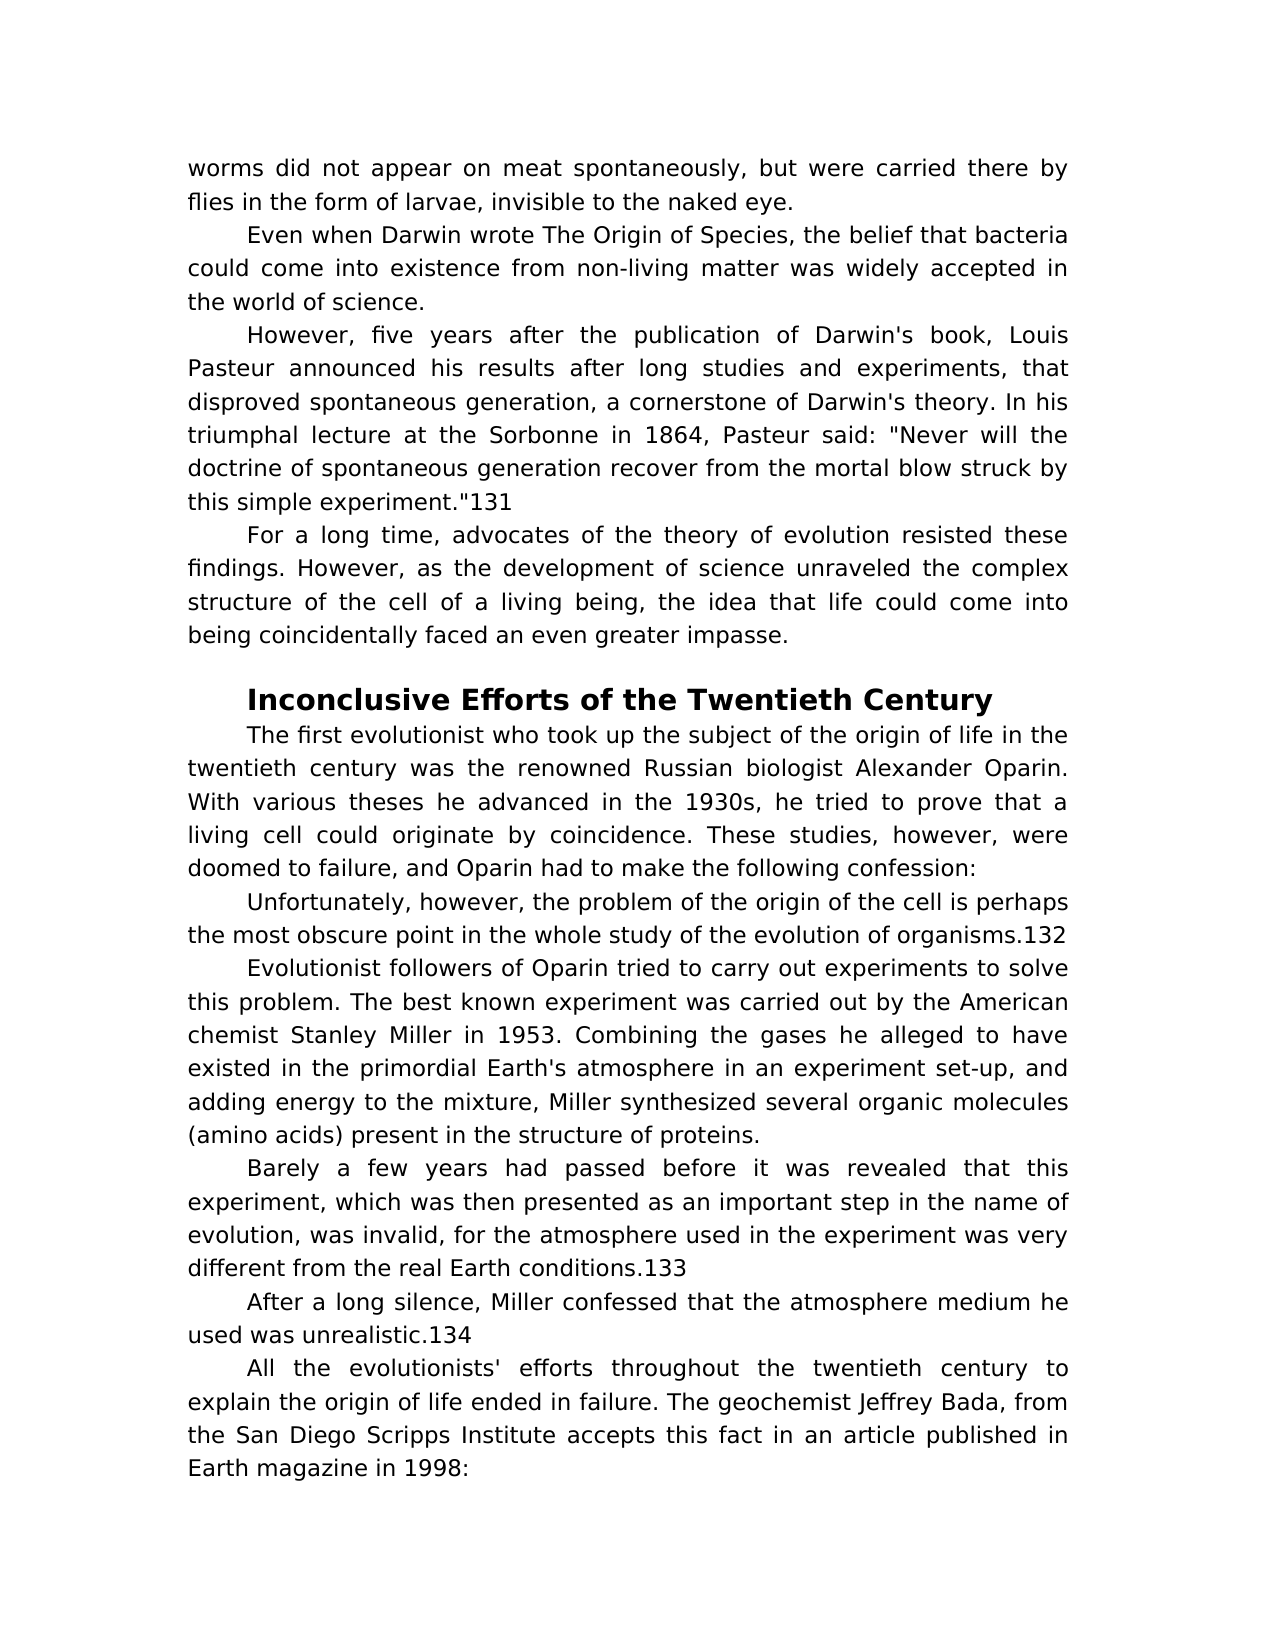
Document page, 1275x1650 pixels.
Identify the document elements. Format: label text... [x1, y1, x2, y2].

text Even when Darwin wrote The Origin of Species, the belief that bacteria could come into existence from non-living matter was widely accepted in the world of science. [187, 217, 1070, 317]
text Unfortunately, however, the problem of the origin of the cell is perhaps the most obscure point in the whole study of the evolution of organisms.132 [187, 883, 1070, 950]
text However, five years after the publication of Darwin's book, Louis Pasteur announced his results after long studies and experiments, that disproved spontaneous generation, a cornerstone of Darwin's theory. In his triumphal lecture at the Sorbonne in 1864, Pasteur said: "Never will the doctrine of spontaneous generation recover from the mortal blow struck by this simple experiment."131 [187, 317, 1070, 517]
text Barely a few years had passed before it was revealed that this experiment, which was then presented as an important step in the name of evolution, was invalid, for the atmosphere used in the experiment was very different from the real Earth conditions.133 [187, 1150, 1070, 1283]
text For a long time, advocates of the theory of evolution resisted these findings. However, as the development of science unraveled the complex structure of the cell of a living being, the idea that life could come into being coincidentally faced an even greater impasse. [187, 517, 1070, 650]
text worms did not appear on meat spontaneously, but were carried there by flies in the form of larvae, invisible to the naked eye. [187, 150, 1070, 217]
text The first evolutionist who took up the subject of the origin of life in the twentieth century was the renowned Russian biologist Alexander Oparin. With various theses he advanced in the 1930s, he tried to prove that a living cell could originate by coincidence. These studies, however, were doomed to failure, and Oparin had to make the following confession: [187, 717, 1070, 883]
text All the evolutionists' efforts throughout the twentieth century to explain the origin of life ended in failure. The geochemist Jeffrey Bada, from the San Diego Scripps Institute accepts this fact in an article published in Earth magazine in 1998: [187, 1350, 1070, 1483]
subtitle Inconclusive Efforts of the Twentieth Century [187, 683, 1070, 717]
text Evolutionist followers of Oparin tried to carry out experiments to solve this problem. The best known experiment was carried out by the American chemist Stanley Miller in 1953. Combining the gases he alleged to have existed in the primordial Earth's atmosphere in an experiment set-up, and adding energy to the mixture, Miller synthesized several organic molecules (amino acids) present in the structure of proteins. [187, 950, 1070, 1150]
text After a long silence, Miller confessed that the atmosphere medium he used was unrealistic.134 [187, 1283, 1070, 1350]
